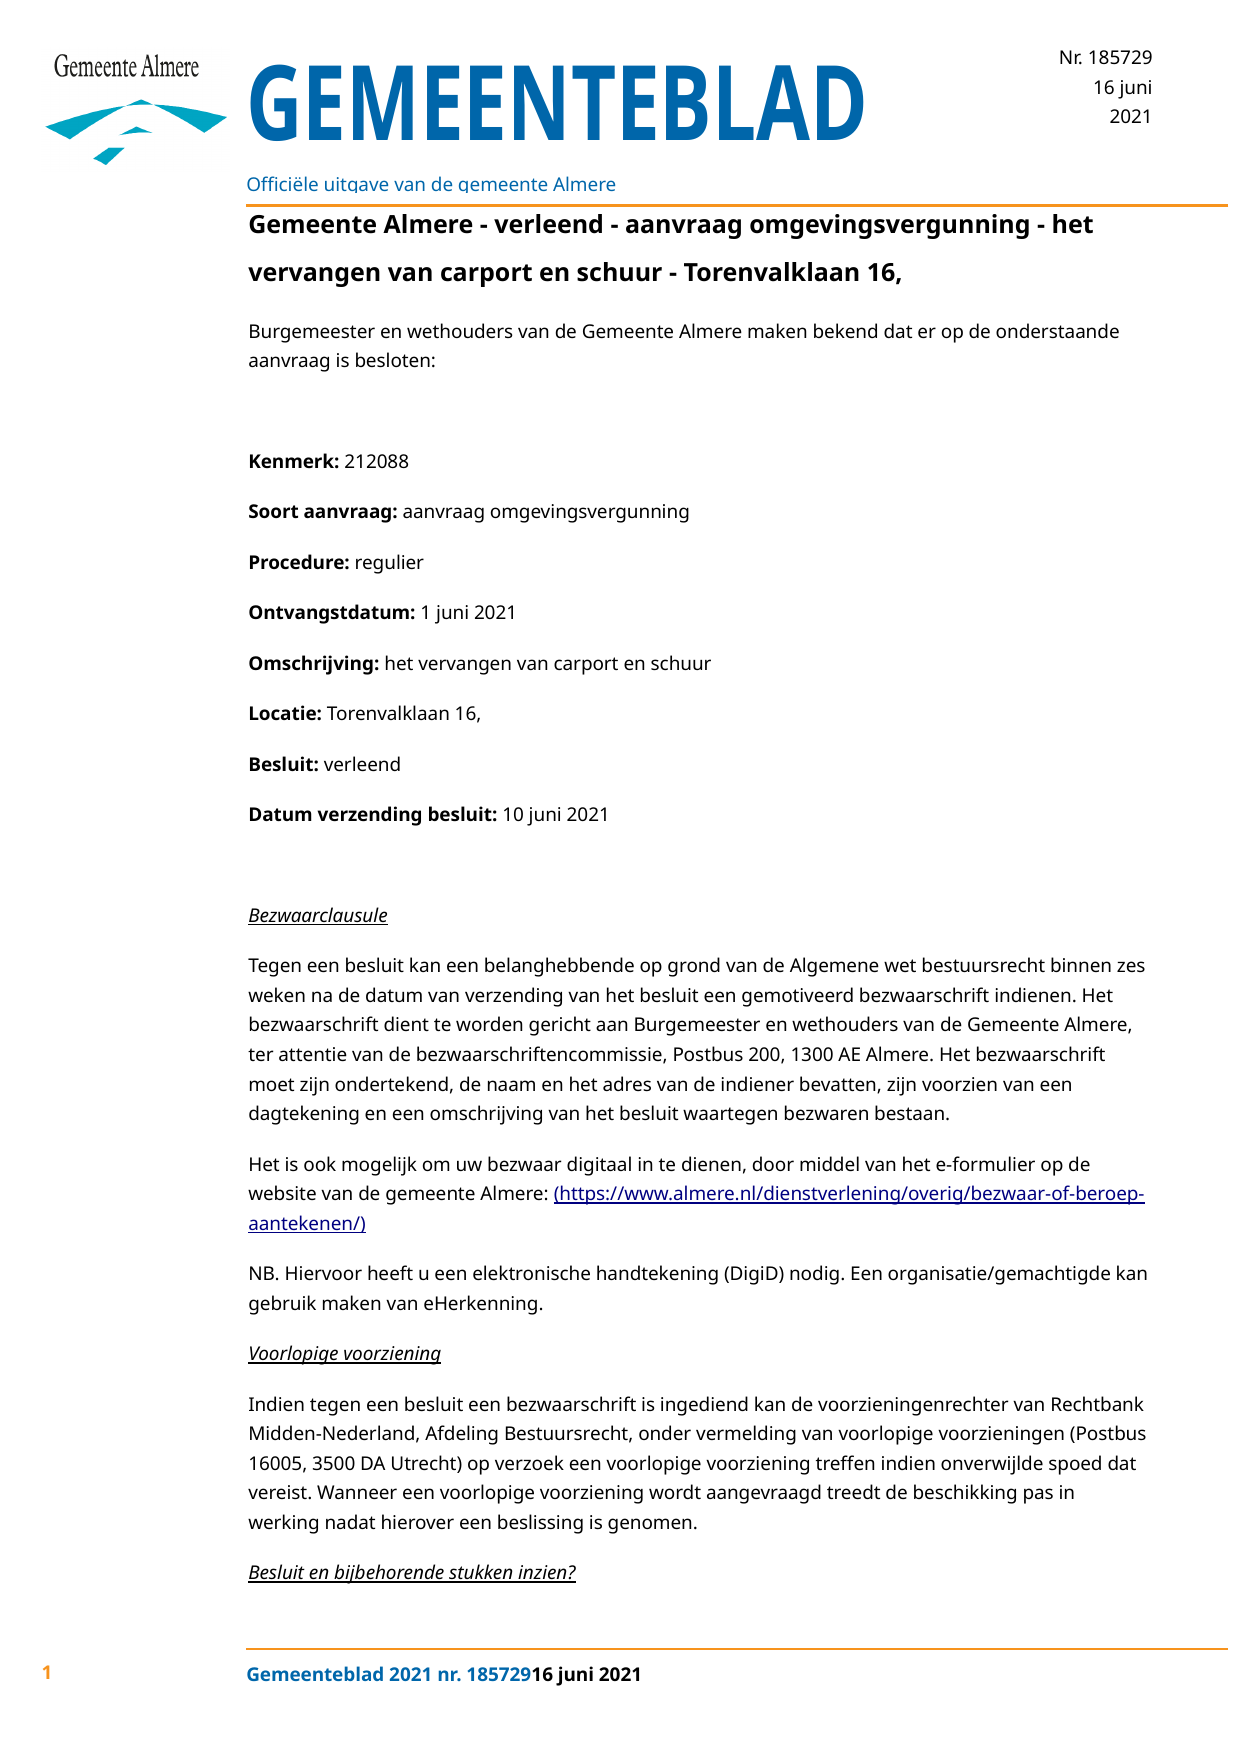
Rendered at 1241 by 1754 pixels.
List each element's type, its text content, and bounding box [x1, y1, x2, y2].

text Datum verzending besluit: 10 juni 2021 [248, 801, 1152, 827]
text Gemeente Almere - verleend - aanvraag omgevingsvergunning - het vervangen van carport en schuur - Torenvalklaan 16, [248, 207, 1152, 288]
text NB. Hiervoor heeft u een elektronische handtekening (DigiD) nodig. Een organisatie/gemachtigde kan gebruik maken van eHerkenning. [248, 1260, 1152, 1316]
text Het is ook mogelijk om uw bezwaar digitaal in te dienen, door middel van het e-formulier op de website van de gemeente Almere: (https://www.almere.nl/dienstverlening/overig/bezwaar-of-beroep-aantekenen/) [248, 1151, 1152, 1236]
text Tegen een besluit kan een belanghebbende op grond van de Algemene wet bestuursrecht binnen zes weken na de datum van verzending van het besluit een gemotiveerd bezwaarschrift indienen. Het bezwaarschrift dient te worden gericht aan Burgemeester en wethouders van de Gemeente Almere, ter attentie van de bezwaarschriftencommissie, Postbus 200, 1300 AE Almere. Het bezwaarschrift moet zijn ondertekend, de naam en het adres van de indiener bevatten, zijn voorzien van een dagtekening en een omschrijving van het besluit waartegen bezwaren bestaan. [248, 952, 1152, 1126]
text Ontvangstdatum: 1 juni 2021 [248, 599, 1152, 625]
text Besluit en bijbehorende stukken inzien? [248, 1559, 1152, 1585]
text Kenmerk: 212088 [248, 448, 1152, 474]
picture [41, 47, 231, 172]
text Locatie: Torenvalklaan 16, [248, 700, 1152, 726]
text Voorlopige voorziening [248, 1340, 1152, 1366]
text Bezwaarclausule [248, 902, 1152, 928]
text Burgemeester en wethouders van de Gemeente Almere maken bekend dat er op de onderstaande aanvraag is besloten: [248, 318, 1152, 373]
text Omschrijving: het vervangen van carport en schuur [248, 650, 1152, 676]
text Indien tegen een besluit een bezwaarschrift is ingediend kan de voorzieningenrechter van Rechtbank Midden-Nederland, Afdeling Bestuursrecht, onder vermelding van voorlopige voorzieningen (Postbus 16005, 3500 DA Utrecht) op verzoek een voorlopige voorziening treffen indien onverwijlde spoed dat vereist. Wanneer een voorlopige voorziening wordt aangevraagd treedt de beschikking pas in werking nadat hierover een beslissing is genomen. [248, 1391, 1152, 1535]
text Soort aanvraag: aanvraag omgevingsvergunning [248, 499, 1152, 524]
text Procedure: regulier [248, 549, 1152, 575]
text Besluit: verleend [248, 751, 1152, 777]
